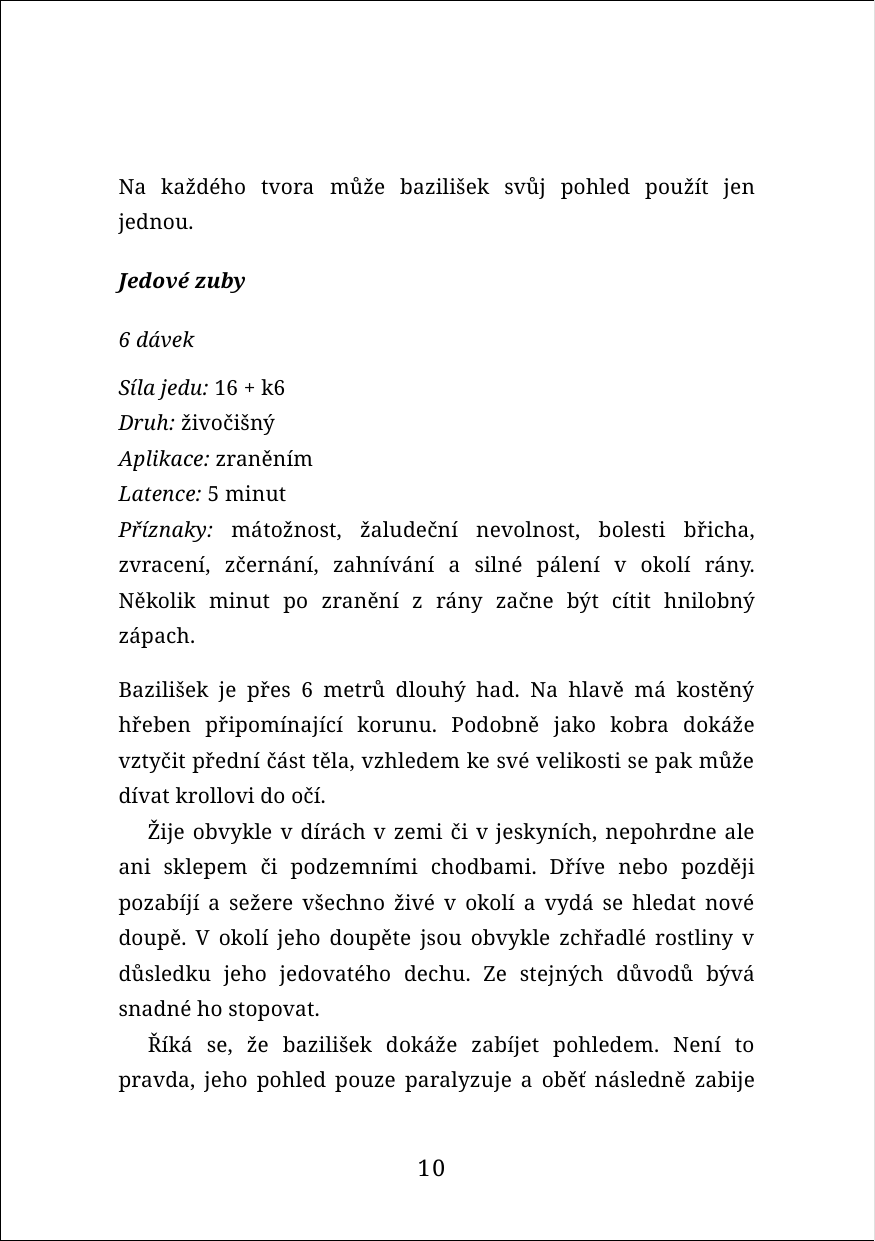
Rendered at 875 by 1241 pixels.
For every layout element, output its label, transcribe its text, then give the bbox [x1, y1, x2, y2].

text Bazilišek je přes 6 metrů dlouhý had. Na hlavě má kostěný hřeben připomínající korunu. Podobně jako kobra dokáže vztyčit přední část těla, vzhledem ke své velikosti se pak může dívat krollovi do očí. Žije obvykle v dírách v zemi či v jeskyních, nepohrdne ale ani sklepem či podzemními chodbami. Dříve nebo později pozabíjí a sežere všechno živé v okolí a vydá se hledat nové doupě. V okolí jeho doupěte jsou obvykle zchřadlé rostliny v důsledku jeho jedovatého dechu. Ze stejných důvodů bývá snadné ho stopovat. Říká se, že bazilišek dokáže zabíjet pohledem. Není to pravda, jeho pohled pouze paralyzuje a oběť následně zabije [118, 675, 756, 1094]
text Jedové zuby [118, 266, 756, 295]
text Síla jedu: 16 + k6 Druh: živočišný Aplikace: zraněním Latence: 5 minut Příznaky: mátožnost, žaludeční nevolnost, bolesti břicha, zvracení, zčernání, zahnívání a silné pálení v okolí rány. Několik minut po zranění z rány začne být cítit hnilobný zápach. [118, 373, 756, 650]
text 6 dávek [118, 326, 756, 354]
text Na každého tvora může bazilišek svůj pohled použít jen jednou. [118, 172, 756, 236]
